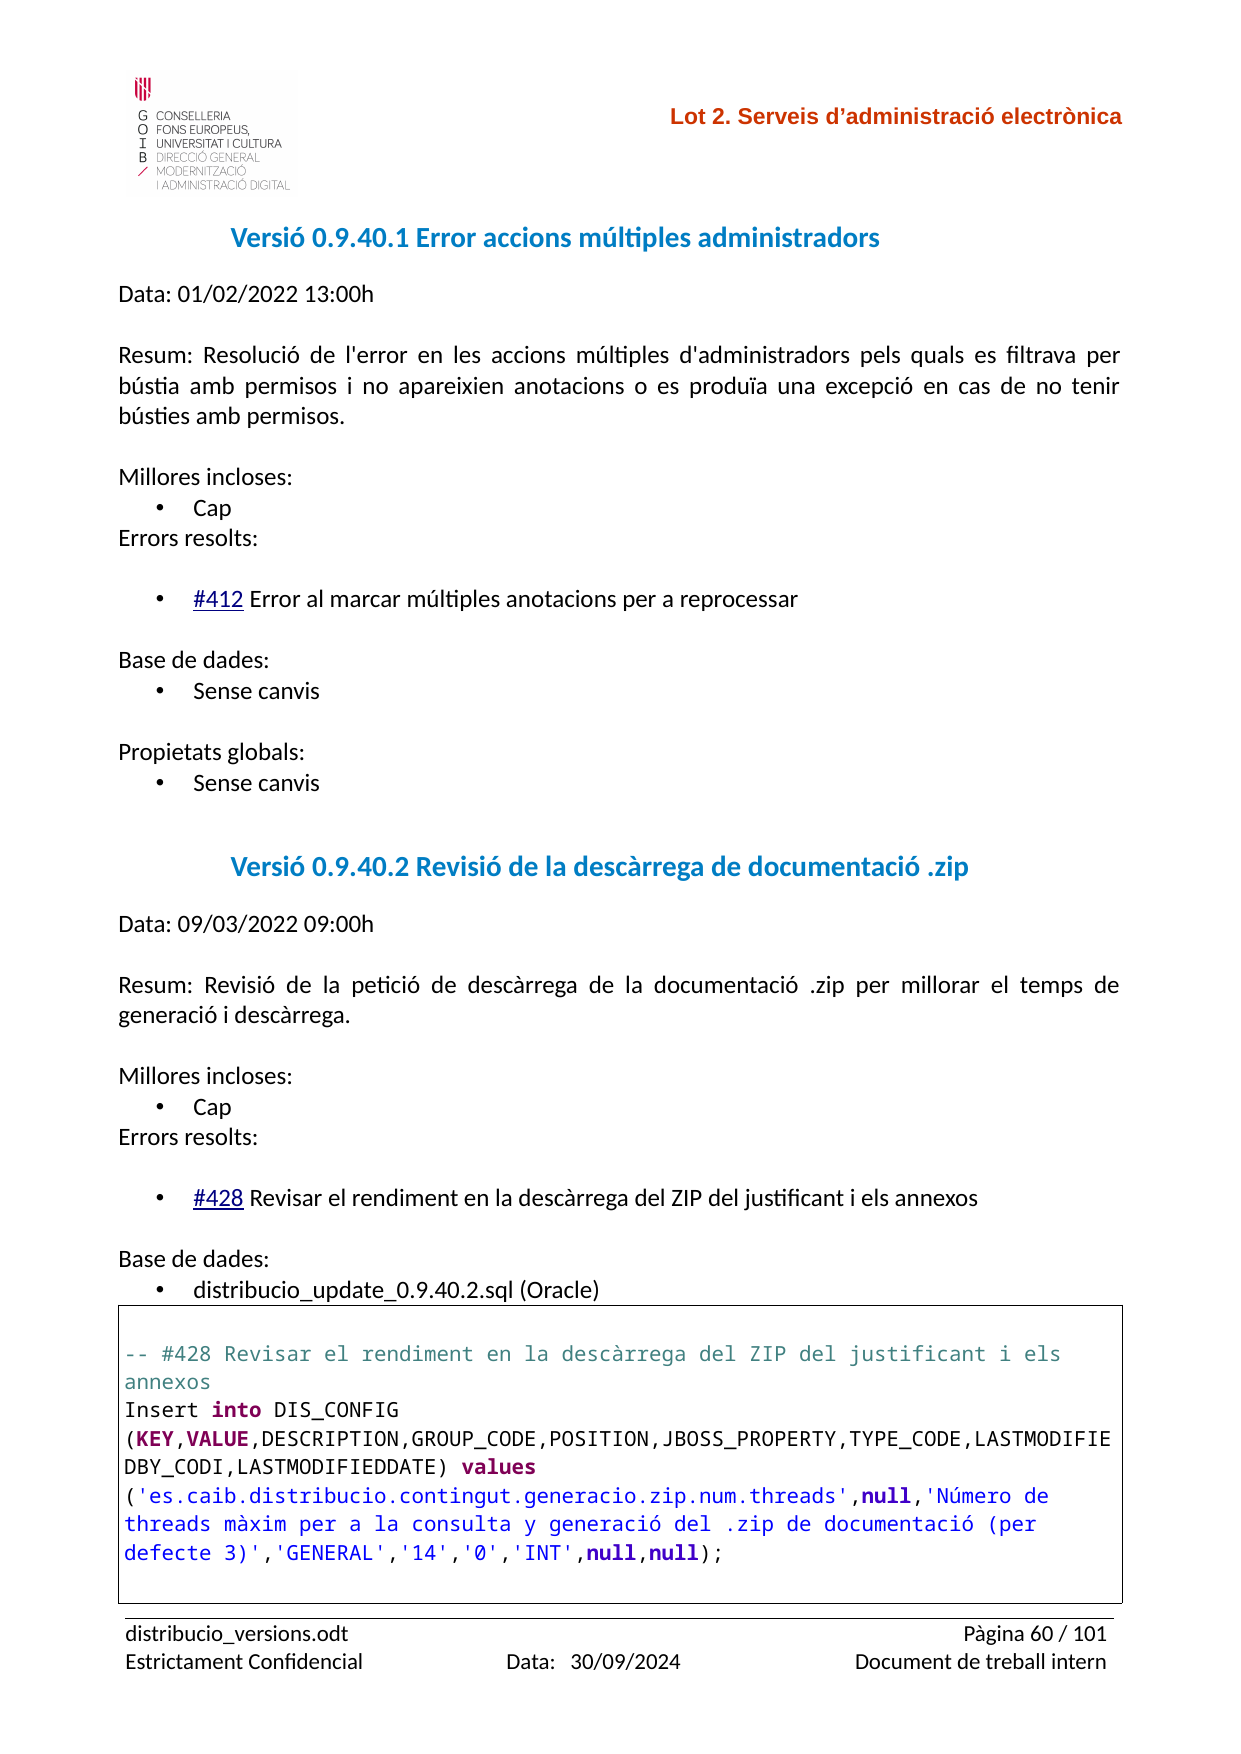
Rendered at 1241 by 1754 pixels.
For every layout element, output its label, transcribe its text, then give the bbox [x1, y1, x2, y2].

text Millores incloses: [118, 462, 1122, 492]
list Cap [156, 492, 1122, 523]
list distribucio_update_0.9.40.2.sql (Oracle) [156, 1274, 1122, 1304]
subtitle Versió 0.9.40.2 Revisió de la descàrrega de documentació .zip [153, 848, 1122, 884]
subtitle Versió 0.9.40.1 Error accions múltiples administradors [153, 219, 1122, 255]
text Base de dades: [118, 1243, 1122, 1274]
list #428 Revisar el rendiment en la descàrrega del ZIP del justificant i els annexos [156, 1182, 1122, 1213]
text Propietats globals: [118, 736, 1122, 767]
list Cap [156, 1091, 1122, 1121]
text Errors resolts: [118, 1121, 1122, 1152]
text Resum: Resolució de l'error en les accions múltiples d'administradors pels quals es filtrava per bústia amb permisos i no apareixien anotacions o es produïa una excepció en cas de no tenir bústies amb permisos. [118, 339, 1122, 431]
text Data: 01/02/2022 13:00h [118, 278, 1122, 309]
list Sense canvis [156, 767, 1122, 797]
text Millores incloses: [118, 1060, 1122, 1091]
text Data: 09/03/2022 09:00h [118, 908, 1122, 938]
table_header -- #428 Revisar el rendiment en la descàrrega del ZIP del justificant i els annexos Insert into DIS_CONFIG (KEY,VALUE,DESCRIPTION,GROUP_CODE,POSITION,JBOSS_PROPERTY,TYPE_CODE,LASTMODIFIEDBY_CODI,LASTMODIFIEDDATE) values ('es.caib.distribucio.contingut.generacio.zip.num.threads',null,'Número de threads màxim per a la consulta y generació del .zip de documentació (per defecte 3)','GENERAL','14','0','INT',null,null); [119, 1306, 1122, 1602]
text Base de dades: [118, 645, 1122, 675]
picture [126, 70, 299, 197]
list #412 Error al marcar múltiples anotacions per a reprocessar [156, 584, 1122, 614]
list Sense canvis [156, 675, 1122, 706]
text Resum: Revisió de la petició de descàrrega de la documentació .zip per millorar el temps de generació i descàrrega. [118, 969, 1122, 1030]
text Errors resolts: [118, 523, 1122, 553]
